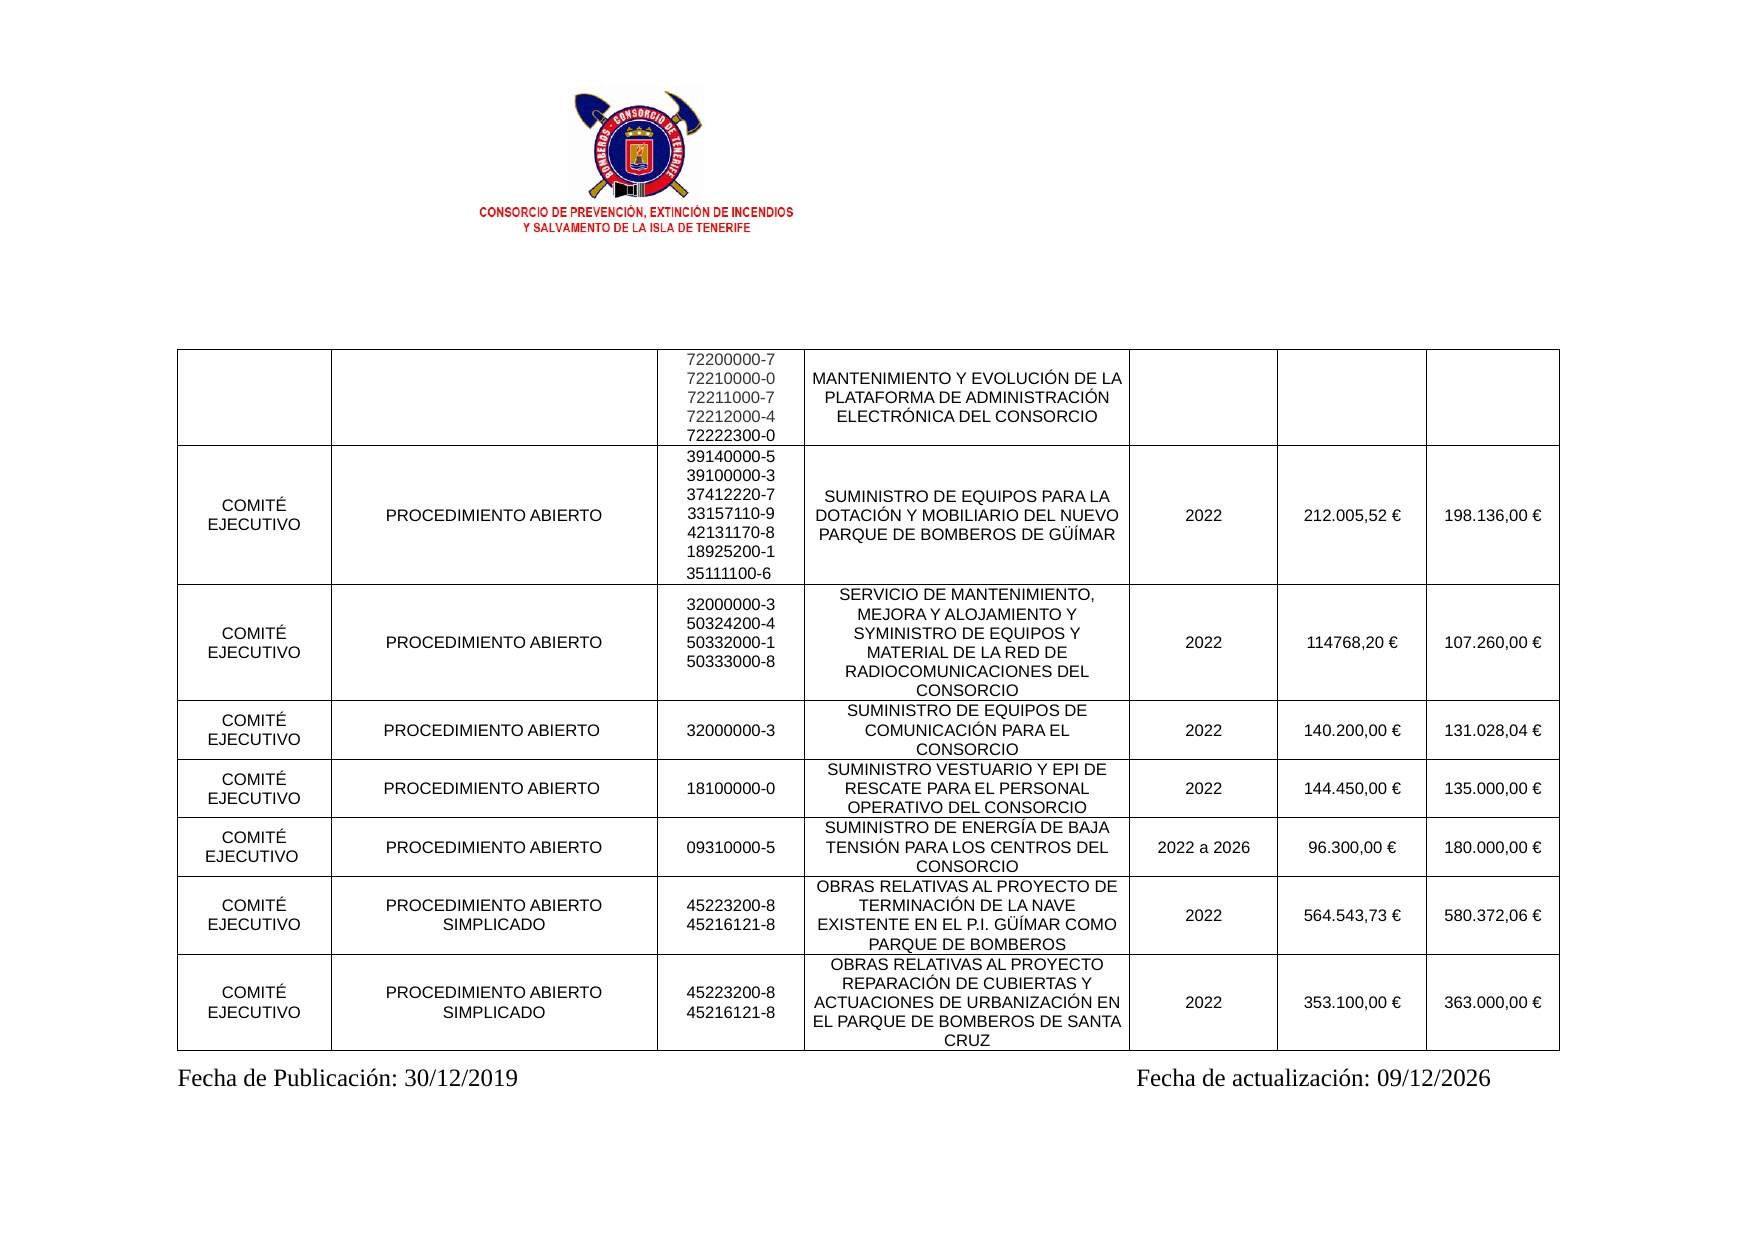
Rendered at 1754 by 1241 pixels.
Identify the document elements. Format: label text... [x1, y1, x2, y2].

table_cell PROCEDIMIENTO ABIERTO [332, 760, 657, 817]
table_cell 135.000,00 € [1427, 760, 1559, 817]
table_cell SERVICIO DE MANTENIMIENTO, MEJORA Y ALOJAMIENTO Y SYMINISTRO DE EQUIPOS Y MATERIAL DE LA RED DE RADIOCOMUNICACIONES DEL CONSORCIO [805, 585, 1129, 700]
table_cell [1278, 350, 1426, 445]
table_cell 32000000-3 [658, 701, 804, 759]
table_cell 09310000-5 [658, 818, 804, 876]
table_cell SUMINISTRO VESTUARIO Y EPI DE RESCATE PARA EL PERSONAL OPERATIVO DEL CONSORCIO [805, 760, 1129, 817]
table_cell COMITÉ EJECUTIVO [178, 877, 331, 953]
table_cell 580.372,06 € [1427, 877, 1559, 953]
table_cell 18100000-0 [658, 760, 804, 817]
table_cell 2022 [1130, 760, 1277, 817]
table_cell SUMINISTRO DE EQUIPOS DE COMUNICACIÓN PARA EL CONSORCIO [805, 701, 1129, 759]
table_cell 32000000-3 50324200-4 50332000-1 50333000-8 [658, 585, 804, 700]
table_cell 39140000-5 39100000-3 37412220-7 33157110-9 42131170-8 18925200-1 35111100-6 [658, 446, 804, 584]
table_cell 2022 [1130, 585, 1277, 700]
table_cell 353.100,00 € [1278, 955, 1426, 1050]
table_cell 144.450,00 € [1278, 760, 1426, 817]
table_cell [332, 350, 657, 445]
table_cell 2022 a 2026 [1130, 818, 1277, 876]
table_cell COMITÉ EJECUTIVO [178, 701, 331, 759]
table_cell 114768,20 € [1278, 585, 1426, 700]
table_cell [178, 350, 331, 445]
table_cell 45223200-8 45216121-8 [658, 955, 804, 1050]
table_cell OBRAS RELATIVAS AL PROYECTO REPARACIÓN DE CUBIERTAS Y ACTUACIONES DE URBANIZACIÓN EN EL PARQUE DE BOMBEROS DE SANTA CRUZ [805, 955, 1129, 1050]
table_cell 2022 [1130, 701, 1277, 759]
table_cell COMITÉ EJECUTIVO [178, 818, 331, 876]
table_cell 363.000,00 € [1427, 955, 1559, 1050]
table_cell 140.200,00 € [1278, 701, 1426, 759]
table_cell PROCEDIMIENTO ABIERTO [332, 585, 657, 700]
table_cell SUMINISTRO DE ENERGÍA DE BAJA TENSIÓN PARA LOS CENTROS DEL CONSORCIO [805, 818, 1129, 876]
table_cell PROCEDIMIENTO ABIERTO [332, 446, 657, 584]
table_cell 107.260,00 € [1427, 585, 1559, 700]
table_cell PROCEDIMIENTO ABIERTO [332, 818, 657, 876]
table_cell [1130, 350, 1277, 445]
table_cell 2022 [1130, 955, 1277, 1050]
table_cell 564.543,73 € [1278, 877, 1426, 953]
table_cell 45223200-8 45216121-8 [658, 877, 804, 953]
table_cell 96.300,00 € [1278, 818, 1426, 876]
table_cell MANTENIMIENTO Y EVOLUCIÓN DE LA PLATAFORMA DE ADMINISTRACIÓN ELECTRÓNICA DEL CONSORCIO [805, 350, 1129, 445]
table_cell OBRAS RELATIVAS AL PROYECTO DE TERMINACIÓN DE LA NAVE EXISTENTE EN EL P.I. GÜÍMAR COMO PARQUE DE BOMBEROS [805, 877, 1129, 953]
table_cell SUMINISTRO DE EQUIPOS PARA LA DOTACIÓN Y MOBILIARIO DEL NUEVO PARQUE DE BOMBEROS DE GÜÍMAR [805, 446, 1129, 584]
table_cell 2022 [1130, 446, 1277, 584]
table_cell 180.000,00 € [1427, 818, 1559, 876]
table_cell 198.136,00 € [1427, 446, 1559, 584]
table_cell 212.005,52 € [1278, 446, 1426, 584]
table_cell COMITÉ EJECUTIVO [178, 446, 331, 584]
table_cell 72200000-7 72210000-0 72211000-7 72212000-4 72222300-0 [658, 350, 804, 445]
table_cell COMITÉ EJECUTIVO [178, 585, 331, 700]
table_cell PROCEDIMIENTO ABIERTO SIMPLICADO [332, 955, 657, 1050]
table_cell PROCEDIMIENTO ABIERTO [332, 701, 657, 759]
table_cell PROCEDIMIENTO ABIERTO SIMPLICADO [332, 877, 657, 953]
table_cell 131.028,04 € [1427, 701, 1559, 759]
table_cell [1427, 350, 1559, 445]
table_cell 2022 [1130, 877, 1277, 953]
table_cell COMITÉ EJECUTIVO [178, 760, 331, 817]
table_cell COMITÉ EJECUTIVO [178, 955, 331, 1050]
